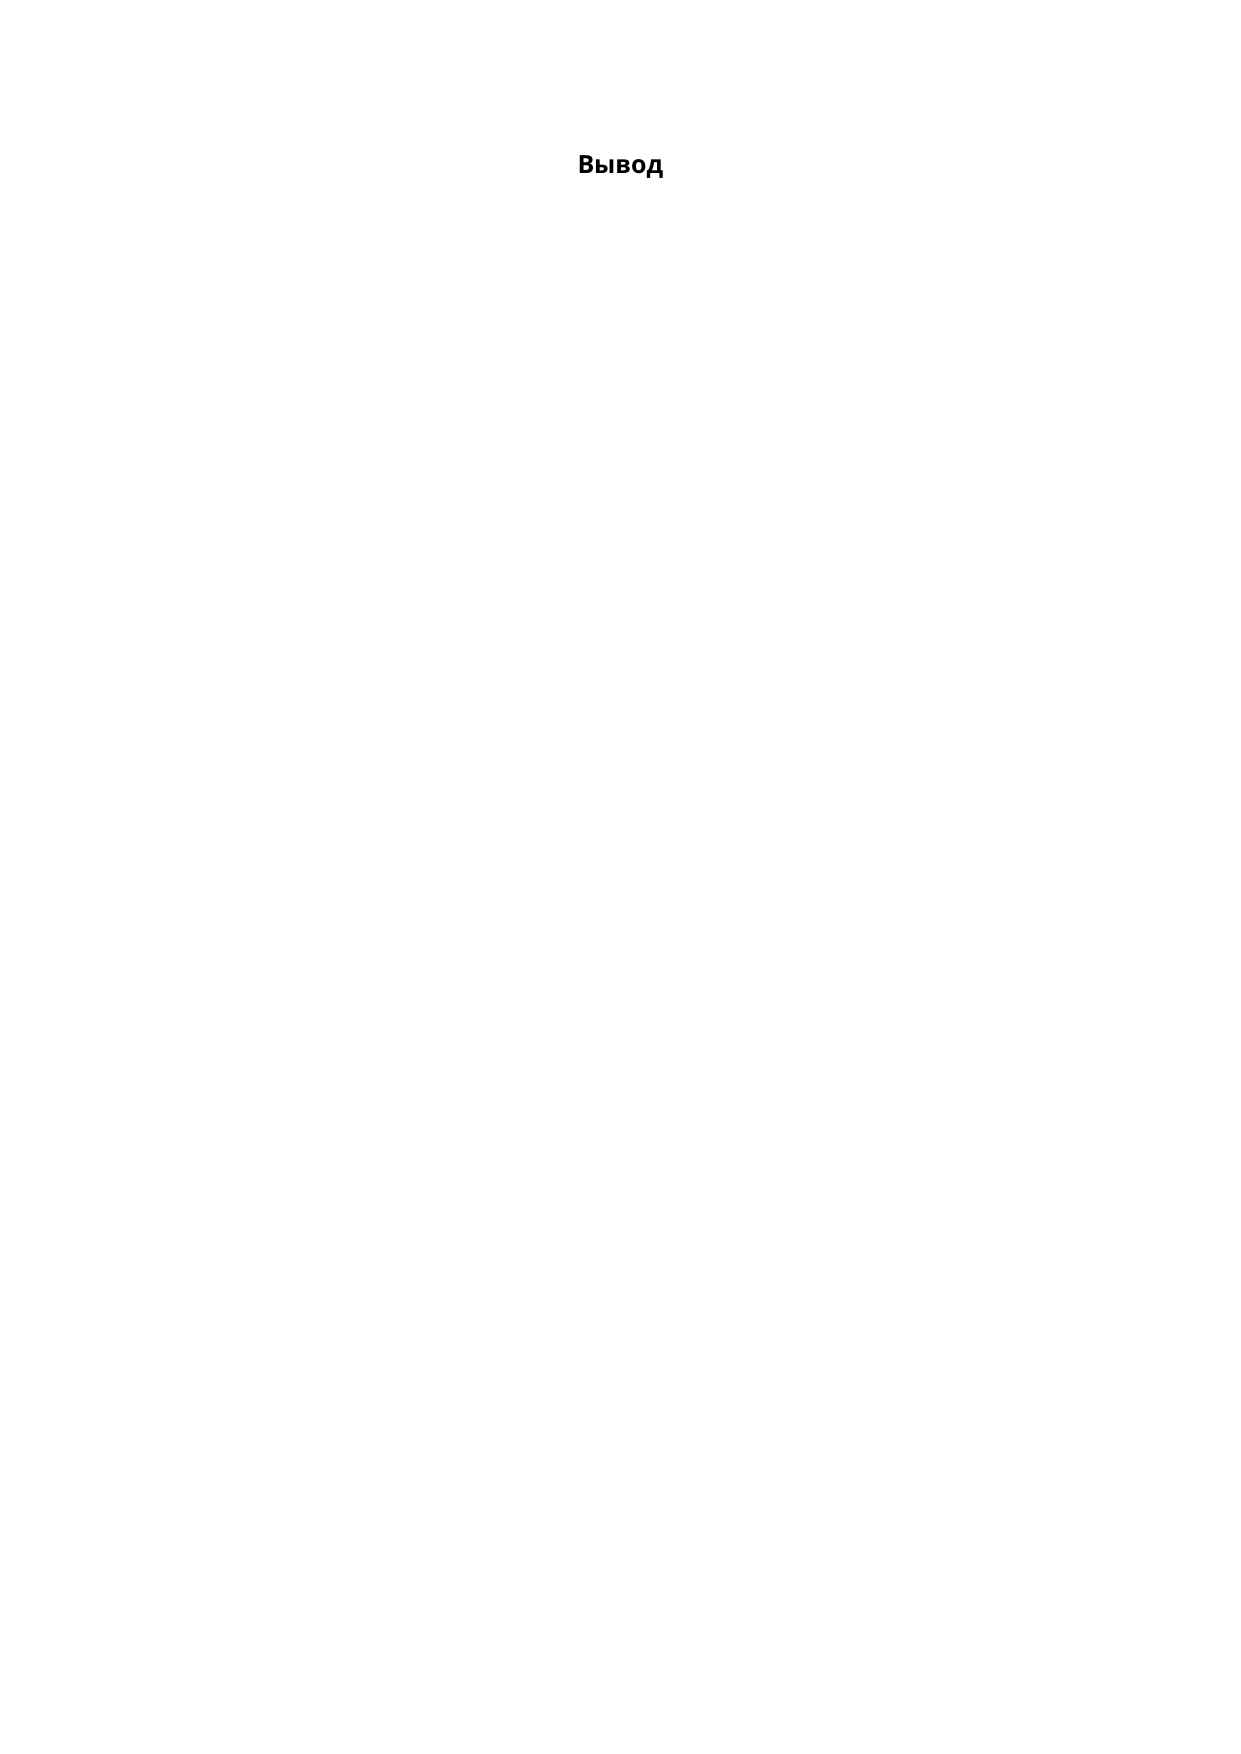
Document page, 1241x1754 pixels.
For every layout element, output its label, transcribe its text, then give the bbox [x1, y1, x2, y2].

text Вывод [118, 147, 1122, 181]
